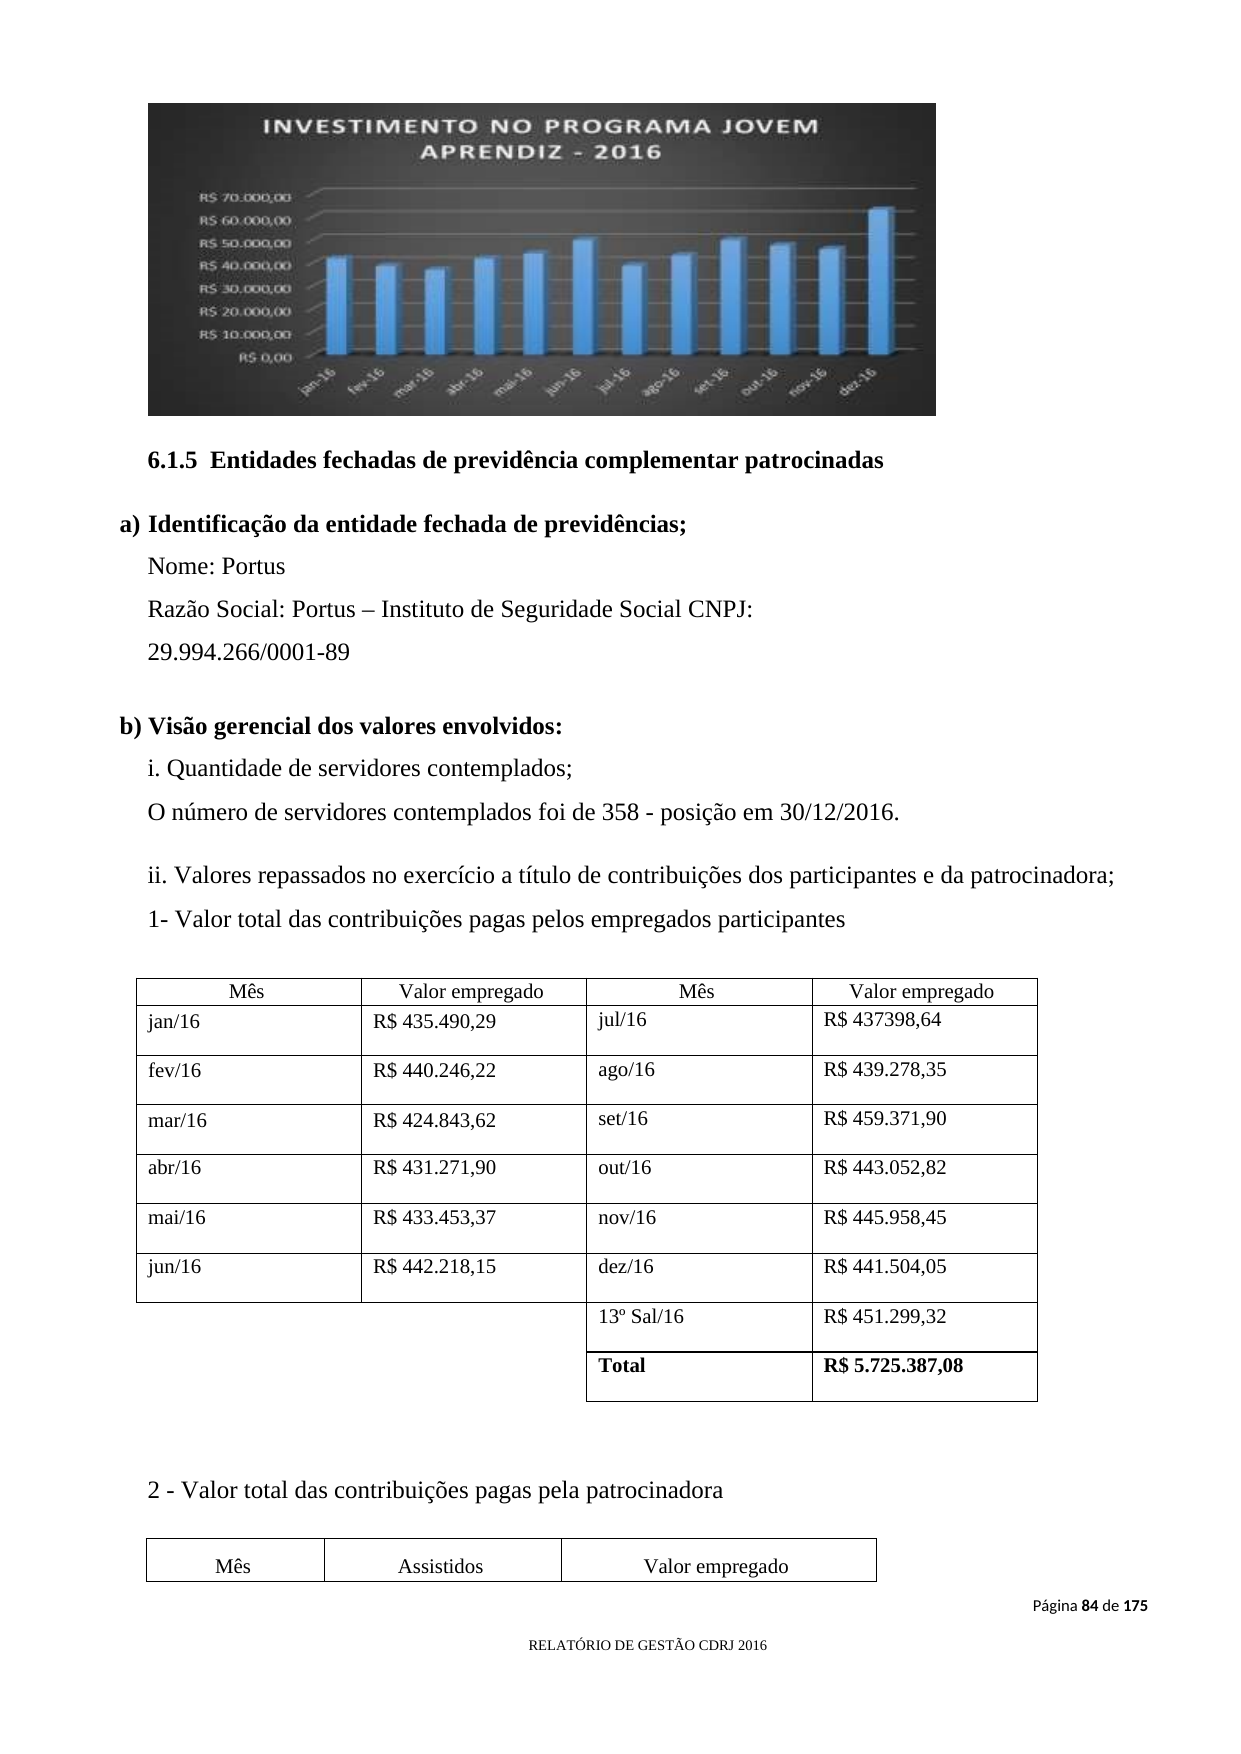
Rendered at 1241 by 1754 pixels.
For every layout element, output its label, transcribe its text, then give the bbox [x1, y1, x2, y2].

table_cell R$ 442.218,15 [362, 1254, 586, 1302]
table_cell R$ 5.725.387,08 [813, 1353, 1037, 1401]
table_cell jul/16 [587, 1006, 812, 1055]
table_header Valor empregado [362, 979, 586, 1005]
table_cell R$ 439.278,35 [813, 1056, 1037, 1104]
table_header Mês [147, 1539, 324, 1581]
table_cell mai/16 [137, 1204, 361, 1253]
table_cell R$ 445.958,45 [813, 1204, 1037, 1253]
text 6.1.5 Entidades fechadas de previdência complementar patrocinadas [147, 441, 1152, 476]
table_cell mar/16 [137, 1105, 361, 1154]
table_cell R$ 433.453,37 [362, 1204, 586, 1253]
text O número de servidores contemplados foi de 358 - posição em 30/12/2016. [147, 797, 1152, 825]
text 2 - Valor total das contribuições pagas pela patrocinadora [147, 1475, 1152, 1504]
table_cell out/16 [587, 1155, 812, 1203]
text i. Quantidade de servidores contemplados; [147, 753, 1152, 782]
list Identificação da entidade fechada de previdências; [119, 509, 1152, 538]
table_cell [362, 1303, 586, 1401]
table_cell 13º Sal/16 [587, 1303, 812, 1351]
table_cell R$ 431.271,90 [362, 1155, 586, 1203]
table_cell R$ 459.371,90 [813, 1105, 1037, 1154]
table_cell Total [587, 1353, 812, 1401]
table_header Assistidos [325, 1539, 561, 1581]
table_cell fev/16 [137, 1056, 361, 1104]
text Razão Social: Portus – Instituto de Seguridade Social CNPJ: 29.994.266/0001-89 [147, 594, 753, 666]
table_cell R$ 440.246,22 [362, 1056, 586, 1104]
text Nome: Portus [147, 551, 1152, 580]
table_header Valor empregado [813, 979, 1037, 1005]
table_cell R$ 435.490,29 [362, 1006, 586, 1055]
text ii. Valores repassados no exercício a título de contribuições dos participantes e da patrocinadora; [147, 860, 1116, 889]
table_cell R$ 441.504,05 [813, 1254, 1037, 1302]
table_cell jun/16 [137, 1254, 361, 1302]
table_cell abr/16 [137, 1155, 361, 1203]
table_cell nov/16 [587, 1204, 812, 1253]
table_cell dez/16 [587, 1254, 812, 1302]
table_cell R$ 424.843,62 [362, 1105, 586, 1154]
table_header Mês [137, 979, 361, 1005]
table_header Mês [587, 979, 812, 1005]
table_header Valor empregado [562, 1539, 876, 1581]
table_cell R$ 443.052,82 [813, 1155, 1037, 1203]
table_cell R$ 437398,64 [813, 1006, 1037, 1055]
table_cell [137, 1303, 362, 1401]
list Visão gerencial dos valores envolvidos: [119, 711, 1152, 740]
table_cell ago/16 [587, 1056, 812, 1104]
table_cell jan/16 [137, 1006, 361, 1055]
table_cell R$ 451.299,32 [813, 1303, 1037, 1351]
table_cell set/16 [587, 1105, 812, 1154]
text 1- Valor total das contribuições pagas pelos empregados participantes [147, 904, 1152, 932]
